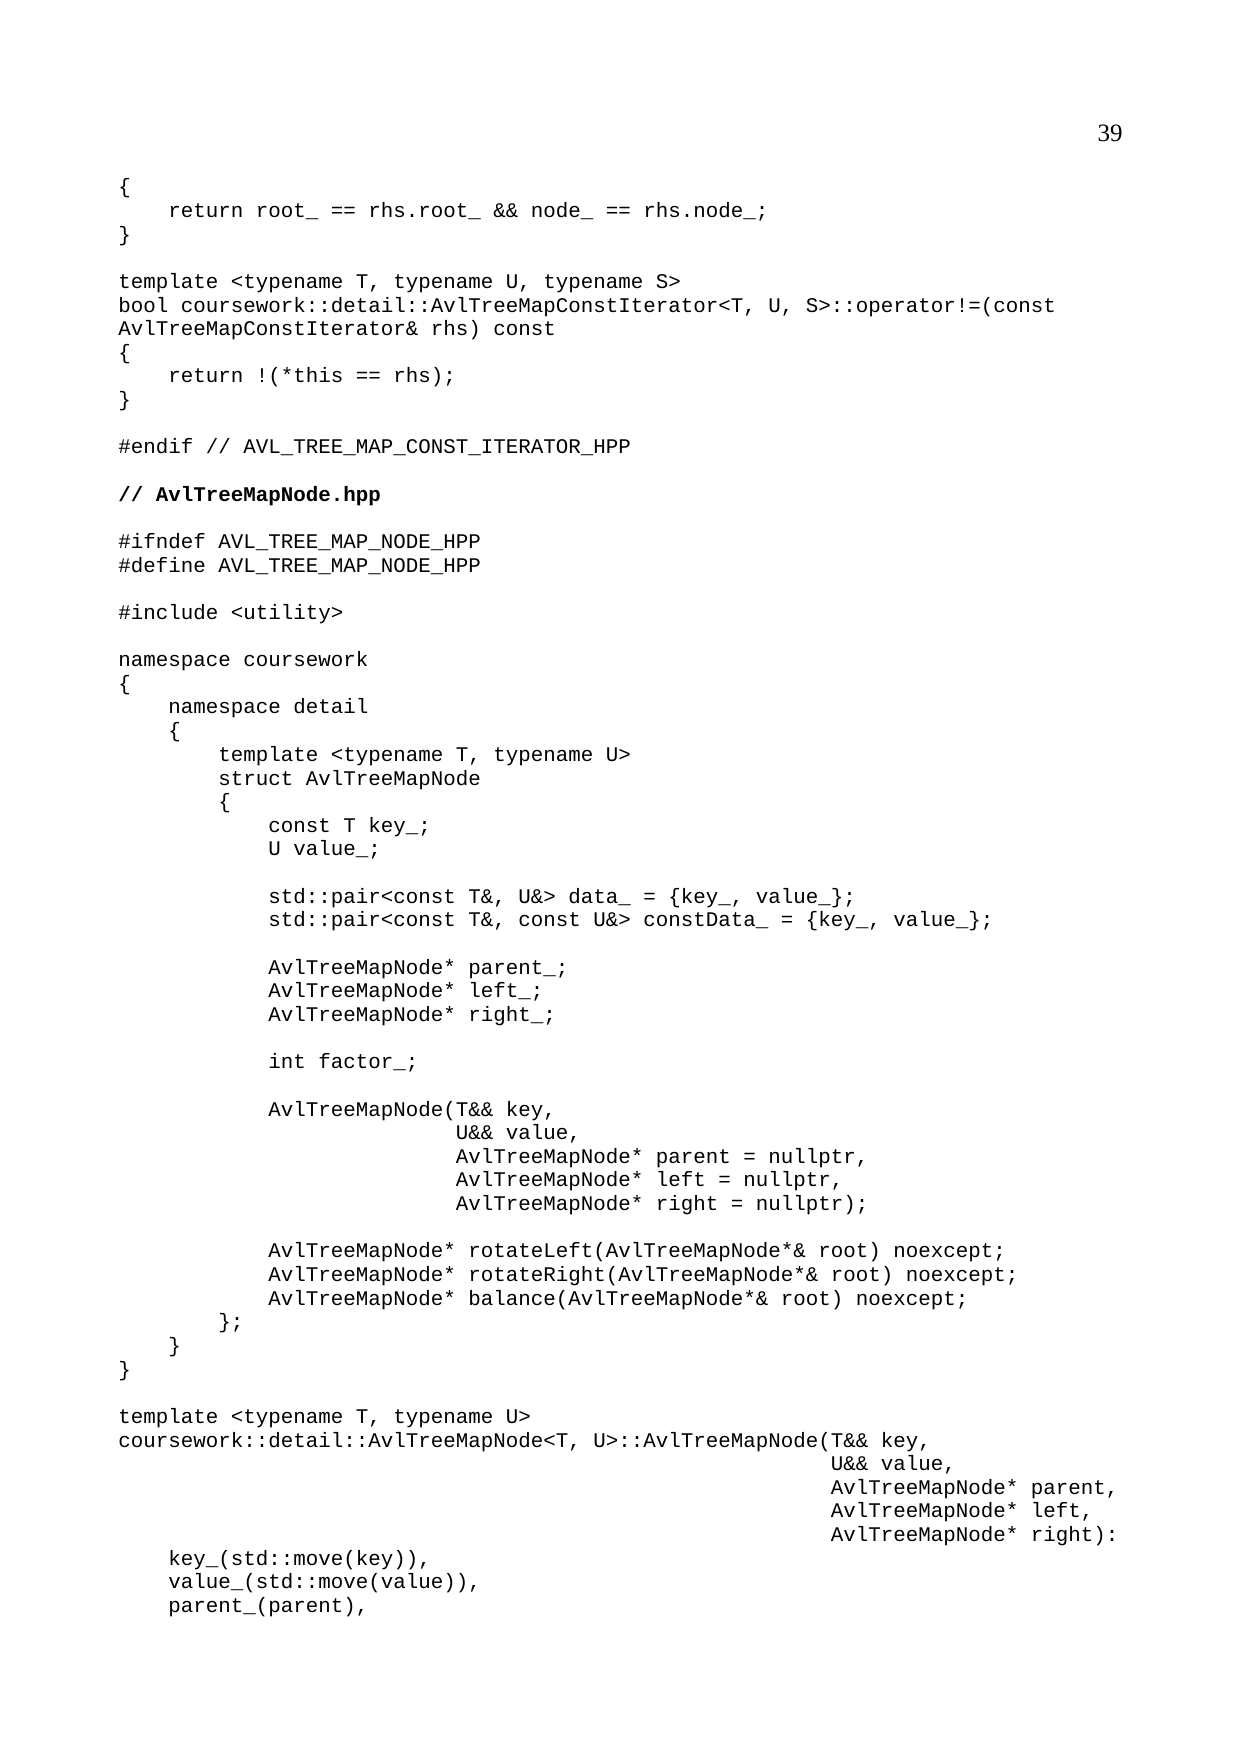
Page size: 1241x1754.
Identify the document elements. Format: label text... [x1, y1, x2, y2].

text } [118, 1359, 1122, 1382]
text U value_; [118, 838, 1122, 862]
text AvlTreeMapNode(T&& key, [118, 1098, 1122, 1122]
text AvlTreeMapNode* parent_; [118, 957, 1122, 980]
text AvlTreeMapNode* right = nullptr); [118, 1193, 1122, 1217]
text AvlTreeMapNode* right): [118, 1524, 1122, 1548]
text coursework::detail::AvlTreeMapNode<T, U>::AvlTreeMapNode(T&& key, [118, 1429, 1122, 1453]
text key_(std::move(key)), [118, 1548, 1122, 1571]
text } [118, 389, 1122, 413]
text namespace detail [118, 697, 1122, 720]
text AvlTreeMapNode* left = nullptr, [118, 1169, 1122, 1193]
text U&& value, [118, 1122, 1122, 1146]
text template <typename T, typename U> [118, 1406, 1122, 1429]
text return root_ == rhs.root_ && node_ == rhs.node_; [118, 200, 1122, 224]
text U&& value, [118, 1453, 1122, 1477]
text AvlTreeMapNode* left, [118, 1501, 1122, 1524]
text { [118, 176, 1122, 200]
text #define AVL_TREE_MAP_NODE_HPP [118, 555, 1122, 578]
text #include <utility> [118, 602, 1122, 626]
text namespace coursework [118, 649, 1122, 673]
text AvlTreeMapNode* left_; [118, 980, 1122, 1004]
text struct AvlTreeMapNode [118, 767, 1122, 791]
text template <typename T, typename U, typename S> [118, 271, 1122, 294]
text std::pair<const T&, const U&> constData_ = {key_, value_}; [118, 909, 1122, 933]
text bool coursework::detail::AvlTreeMapConstIterator<T, U, S>::operator!=(const AvlTreeMapConstIterator& rhs) const [118, 294, 1122, 342]
text { [118, 342, 1122, 366]
text // AvlTreeMapNode.hpp [118, 484, 1122, 507]
text AvlTreeMapNode* rotateLeft(AvlTreeMapNode*& root) noexcept; [118, 1240, 1122, 1264]
text return !(*this == rhs); [118, 366, 1122, 389]
text int factor_; [118, 1051, 1122, 1075]
text std::pair<const T&, U&> data_ = {key_, value_}; [118, 886, 1122, 909]
text parent_(parent), [118, 1595, 1122, 1619]
text value_(std::move(value)), [118, 1571, 1122, 1595]
text { [118, 791, 1122, 815]
text } [118, 224, 1122, 247]
text const T key_; [118, 815, 1122, 838]
text AvlTreeMapNode* right_; [118, 1004, 1122, 1028]
text #endif // AVL_TREE_MAP_CONST_ITERATOR_HPP [118, 436, 1122, 460]
text { [118, 720, 1122, 744]
text template <typename T, typename U> [118, 744, 1122, 767]
text ​#ifndef AVL_TREE_MAP_NODE_HPP [118, 531, 1122, 555]
text AvlTreeMapNode* rotateRight(AvlTreeMapNode*& root) noexcept; [118, 1264, 1122, 1288]
text AvlTreeMapNode* parent, [118, 1477, 1122, 1501]
text AvlTreeMapNode* balance(AvlTreeMapNode*& root) noexcept; [118, 1288, 1122, 1311]
text }; [118, 1311, 1122, 1335]
text { [118, 673, 1122, 697]
text AvlTreeMapNode* parent = nullptr, [118, 1146, 1122, 1169]
text } [118, 1335, 1122, 1359]
